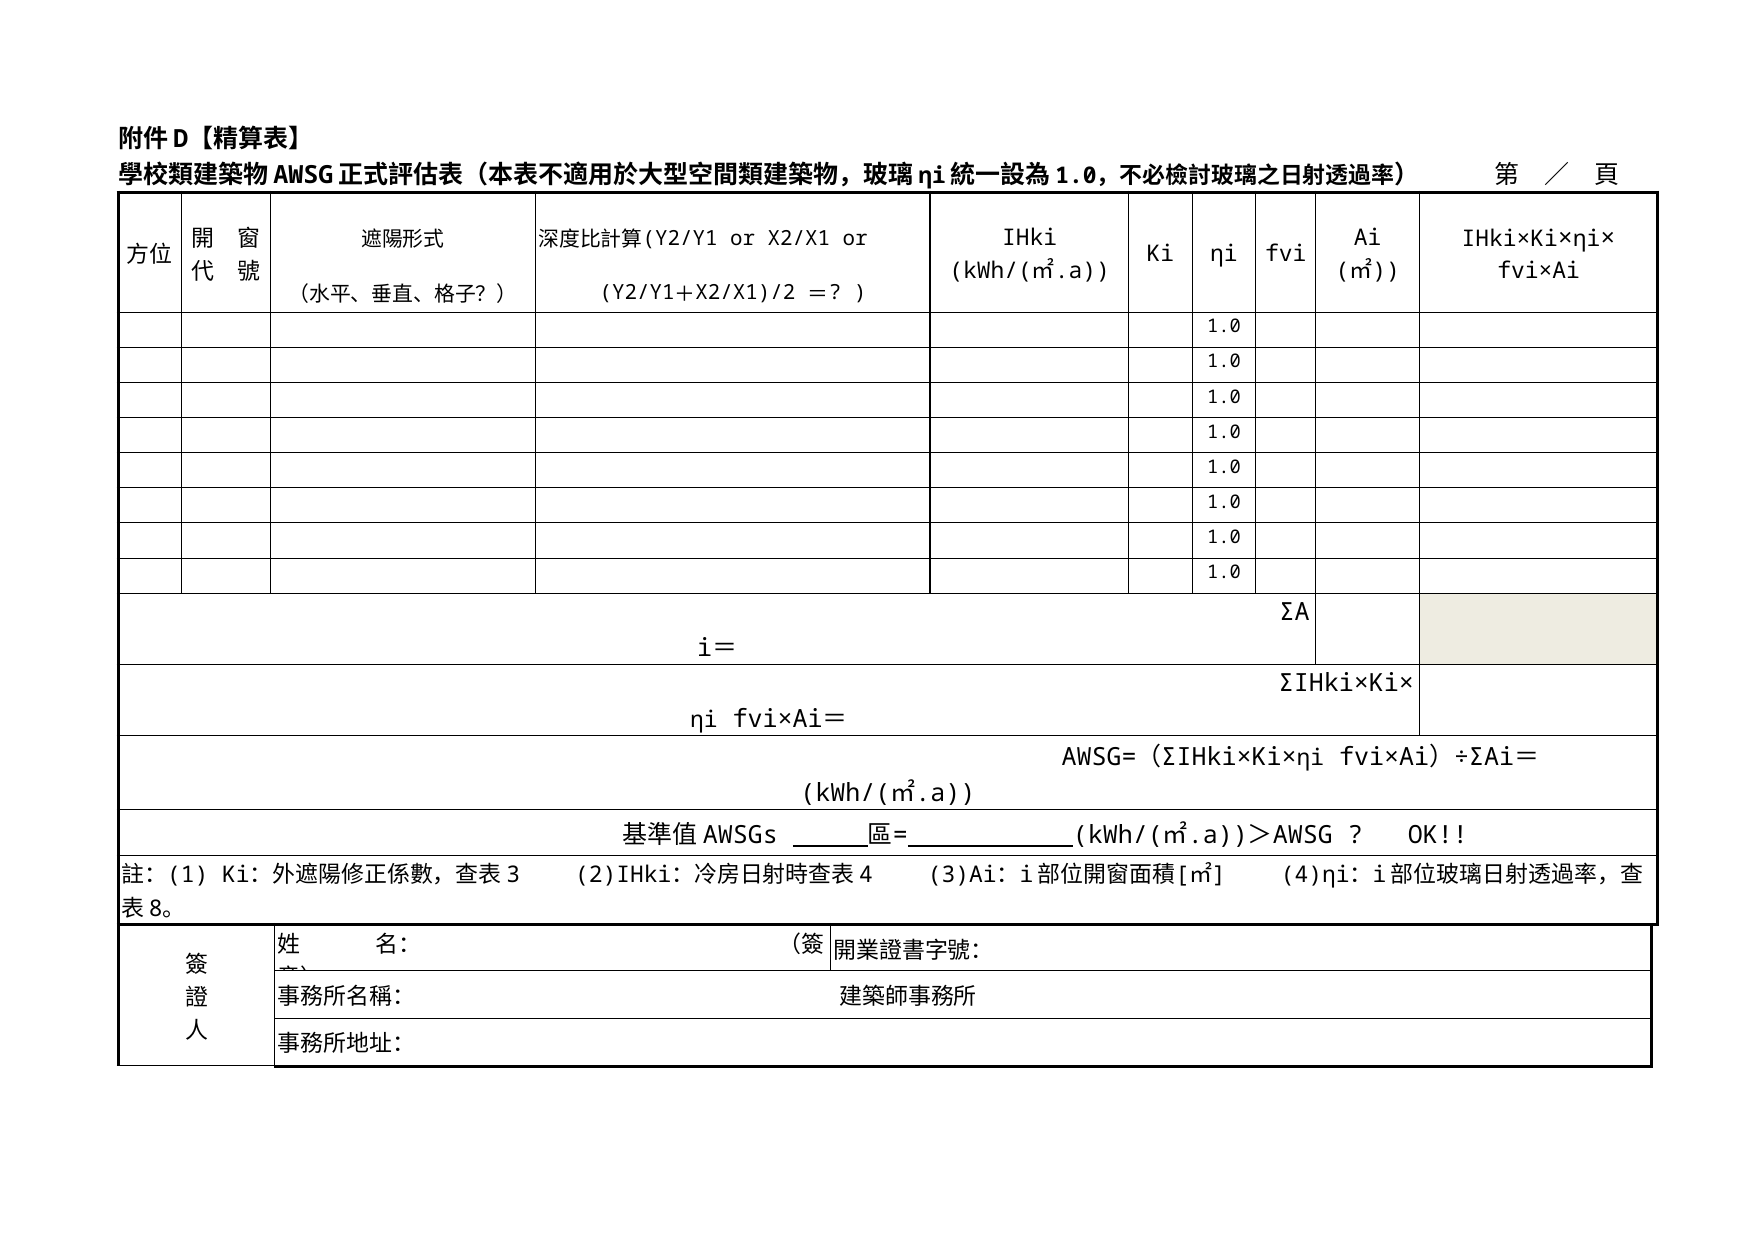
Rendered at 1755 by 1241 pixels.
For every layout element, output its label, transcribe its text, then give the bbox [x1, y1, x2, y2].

table_cell [1420, 665, 1656, 735]
table_header Ai (㎡)) [1316, 194, 1419, 312]
table_cell [536, 488, 929, 522]
table_cell ΣIHki×Ki×ηi fvi×Ai＝ [120, 665, 1419, 735]
table_cell [1316, 348, 1419, 382]
table_cell [931, 488, 1128, 522]
table_cell 1.0 [1193, 418, 1255, 452]
table_cell [1256, 383, 1315, 417]
table_cell [931, 453, 1128, 487]
table_cell [1420, 594, 1656, 664]
table_cell [120, 313, 181, 347]
table_cell 1.0 [1193, 559, 1255, 592]
table_cell [1129, 348, 1192, 382]
table_cell [120, 523, 181, 557]
table_cell 基準值AWSGs 區= (kWh/(㎡.a))＞AWSG ? OK!! [120, 810, 1656, 855]
table_cell [931, 559, 1128, 592]
table_cell [536, 523, 929, 557]
table_cell 1.0 [1193, 488, 1255, 522]
table_cell [1420, 453, 1656, 487]
table_cell [182, 523, 270, 557]
table_cell [271, 418, 535, 452]
table_cell ΣAi＝ [120, 594, 1315, 664]
table_cell [931, 348, 1128, 382]
table_cell [271, 313, 535, 347]
table_cell [1420, 348, 1656, 382]
table_cell [120, 453, 181, 487]
table_header IHki×Ki×ηi× fvi×Ai [1420, 194, 1656, 312]
table_cell [1256, 488, 1315, 522]
table_cell 1.0 [1193, 348, 1255, 382]
table_header 遮陽形式 （水平、垂直、格子？） [271, 194, 535, 312]
table_cell [1129, 488, 1192, 522]
table_cell [120, 418, 181, 452]
table_cell [1420, 383, 1656, 417]
table_cell 事務所名稱： 建築師事務所 [275, 971, 1650, 1017]
table_cell [1129, 418, 1192, 452]
table_cell [1316, 559, 1419, 592]
table_cell [1420, 488, 1656, 522]
table_cell 事務所地址： [275, 1019, 1650, 1065]
table_header IHki (kWh/(㎡.a)) [931, 194, 1128, 312]
table_header fvi [1256, 194, 1315, 312]
table_cell [1256, 523, 1315, 557]
table_cell 姓 名： （簽章） [275, 926, 830, 970]
table_cell [1420, 313, 1656, 347]
table_cell [1256, 453, 1315, 487]
table_cell [1420, 559, 1656, 592]
table_cell [271, 559, 535, 592]
table_cell [182, 453, 270, 487]
table_cell [182, 313, 270, 347]
table_cell [271, 453, 535, 487]
table_cell 註：(1) Ki：外遮陽修正係數，查表3 (2)IHki：冷房日射時查表4 (3)Ai：i部位開窗面積[㎡] (4)ηi：i部位玻璃日射透過率，查表8。 [120, 856, 1656, 923]
table_cell [1316, 418, 1419, 452]
table_cell [271, 488, 535, 522]
table_cell [1256, 418, 1315, 452]
text 學校類建築物AWSG正式評估表（本表不適用於大型空間類建築物，玻璃ηi統一設為1.0，不必檢討玻璃之日射透過率） 第 ／ 頁 [118, 154, 1636, 191]
table_cell [536, 418, 929, 452]
table_cell [1129, 523, 1192, 557]
table_cell [931, 383, 1128, 417]
table_header Ki [1129, 194, 1192, 312]
table_cell [1256, 348, 1315, 382]
table_cell [1256, 313, 1315, 347]
table_cell [182, 488, 270, 522]
table_cell [1129, 383, 1192, 417]
table_cell [536, 383, 929, 417]
table_cell 1.0 [1193, 523, 1255, 557]
table_cell [182, 383, 270, 417]
table_cell 開業證書字號： [831, 926, 1650, 970]
table_cell [271, 348, 535, 382]
table_cell [536, 313, 929, 347]
table_cell [1316, 383, 1419, 417]
table_cell [120, 383, 181, 417]
table_cell AWSG=（ΣIHki×Ki×ηi fvi×Ai）÷ΣAi＝ (kWh/(㎡.a)) [120, 736, 1656, 809]
table_cell 1.0 [1193, 383, 1255, 417]
table_cell [931, 523, 1128, 557]
table_cell [1129, 453, 1192, 487]
table_cell [931, 418, 1128, 452]
table_cell [120, 488, 181, 522]
table_cell [120, 559, 181, 592]
table_cell [271, 383, 535, 417]
table_cell [1316, 594, 1419, 664]
table_cell [536, 453, 929, 487]
table_header 開 窗 代 號 [182, 194, 270, 312]
table_cell [1316, 488, 1419, 522]
table_cell [182, 348, 270, 382]
table_cell [271, 523, 535, 557]
table_cell [120, 348, 181, 382]
table_header 方位 [120, 194, 181, 312]
table_cell [931, 313, 1128, 347]
table_cell 1.0 [1193, 453, 1255, 487]
table_cell [182, 418, 270, 452]
table_header ηi [1193, 194, 1255, 312]
table_cell [1129, 559, 1192, 592]
table_cell [1420, 418, 1656, 452]
table_cell [1129, 313, 1192, 347]
table_cell 1.0 [1193, 313, 1255, 347]
table_cell [536, 348, 929, 382]
table_cell [1316, 453, 1419, 487]
table_cell [1256, 559, 1315, 592]
table_header 深度比計算(Y2/Y1 or X2/X1 or (Y2/Y1＋X2/X1)/2 ＝? ) [536, 194, 929, 312]
table_cell [1420, 523, 1656, 557]
table_cell [536, 559, 929, 592]
table_cell [1316, 313, 1419, 347]
table_cell [182, 559, 270, 592]
text 附件D【精算表】 [118, 118, 1636, 154]
table_cell [1316, 523, 1419, 557]
table_cell 簽 證 人 [120, 926, 274, 1065]
